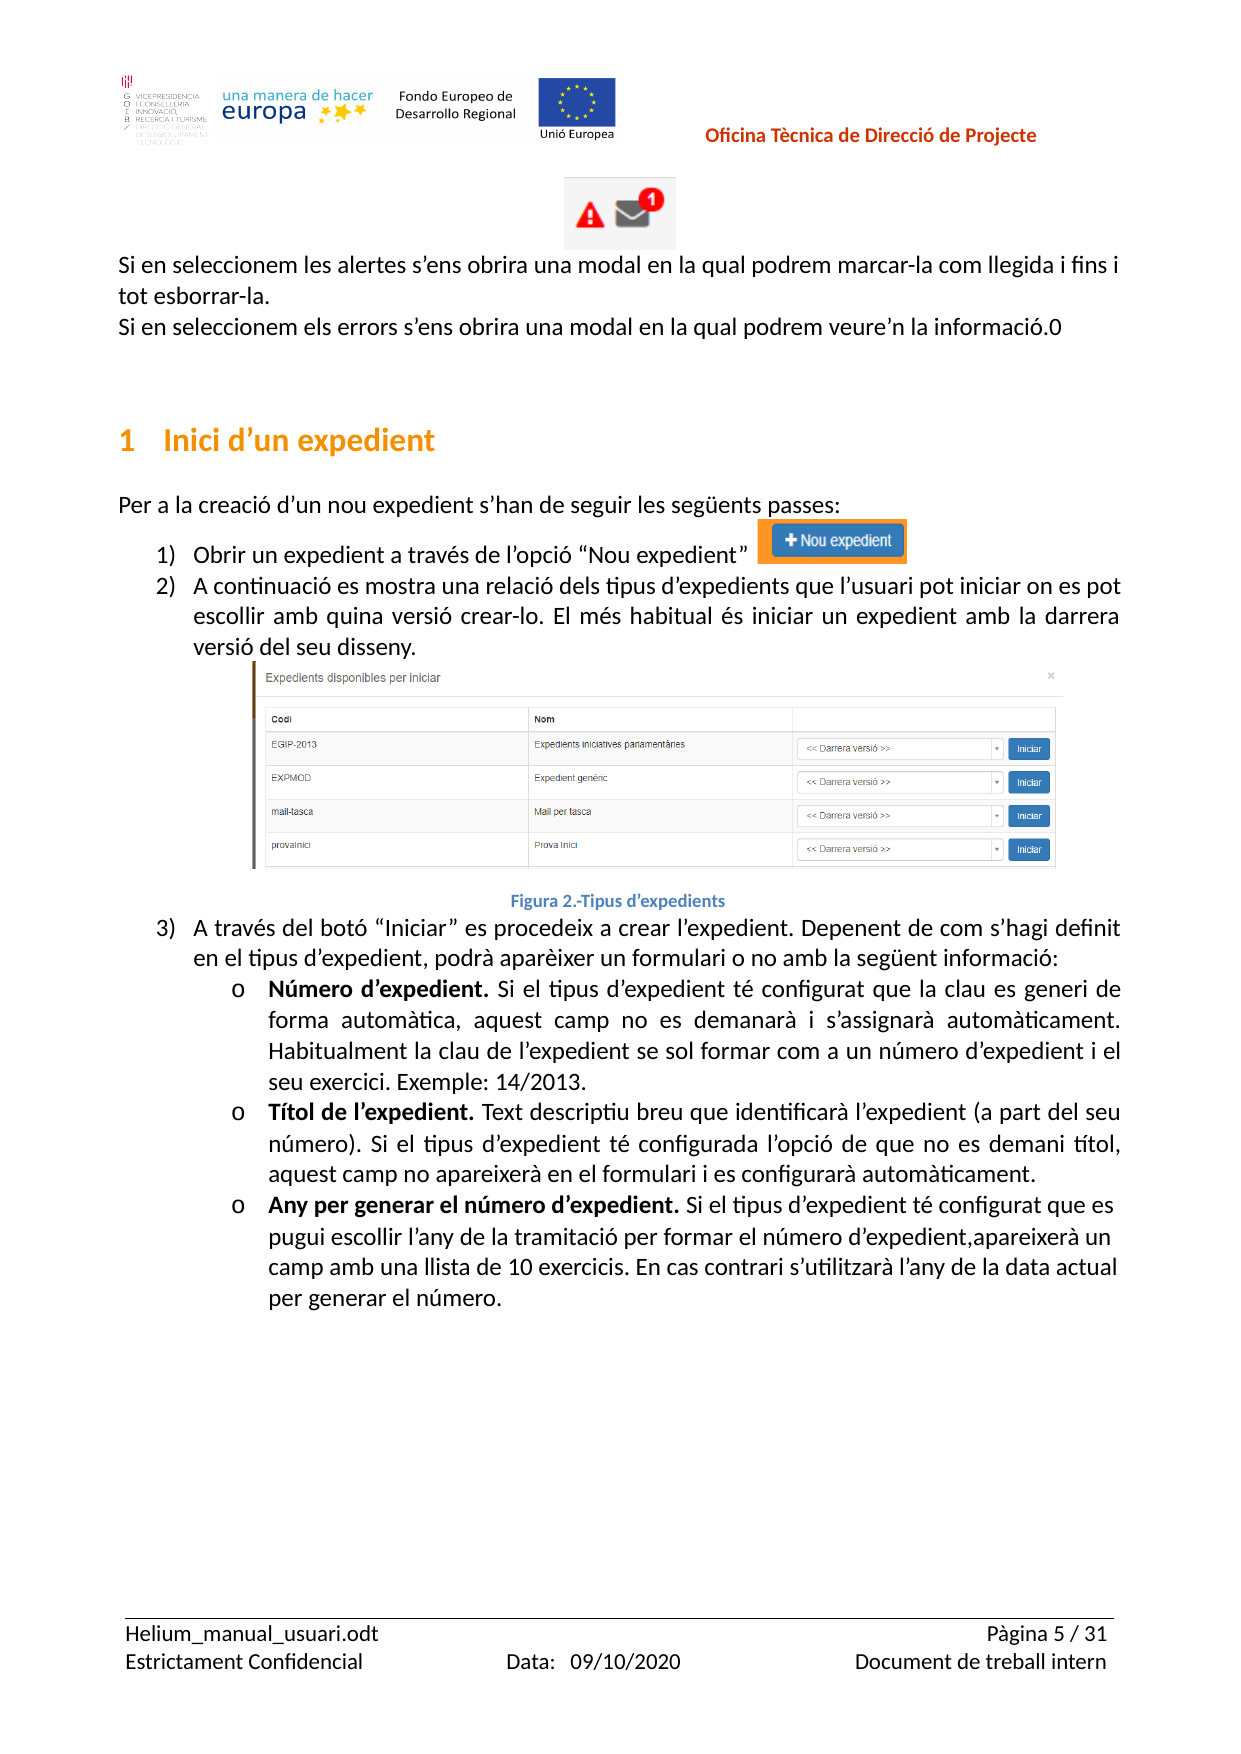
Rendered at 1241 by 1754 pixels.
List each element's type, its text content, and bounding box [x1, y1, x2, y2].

text Per a la creació d’un nou expedient s’han de seguir les següents passes: [118, 489, 1122, 520]
list Títol de l’expedient. Text descriptiu breu que identificarà l’expedient (a part del seu número). Si el tipus d’expedient té configurada l’opció de que no es demani títol, aquest camp no apareixerà en el formulari i es configurarà automàticament. [231, 1096, 1122, 1189]
text Si en seleccionem les alertes s’ens obrira una modal en la qual podrem marcar-la com llegida i fins i tot esborrar-la. [118, 249, 1122, 311]
list A través del botó “Iniciar” es procedeix a crear l’expedient. Depenent de com s’hagi definit en el tipus d’expedient, podrà aparèixer un formulari o no amb la següent informació: [156, 912, 1122, 973]
picture [563, 177, 677, 250]
picture [252, 661, 1063, 869]
list Any per generar el número d’expedient. Si el tipus d’expedient té configurat que es pugui escollir l’any de la tramitació per formar el número d’expedient,apareixerà un camp amb una llista de 10 exercicis. En cas contrari s’utilitzarà l’any de la data actual per generar el número. [231, 1189, 1122, 1312]
picture [757, 519, 907, 564]
picture [219, 73, 621, 147]
text Figura 2.-Tipus d’expedients [118, 889, 1122, 912]
text Si en seleccionem els errors s’ens obrira una modal en la qual podrem veure’n la informació.0 [118, 311, 1122, 341]
list Obrir un expedient a través de l’opció “Nou expedient” [156, 520, 1122, 570]
subtitle Inici d’un expedient [118, 419, 1122, 460]
picture [118, 73, 213, 147]
list A continuació es mostra una relació dels tipus d’expedients que l’usuari pot iniciar on es pot escollir amb quina versió crear-lo. El més habitual és iniciar un expedient amb la darrera versió del seu disseny. [156, 570, 1122, 661]
list Número d’expedient. Si el tipus d’expedient té configurat que la clau es generi de forma automàtica, aquest camp no es demanarà i s’assignarà automàticament. Habitualment la clau de l’expedient se sol formar com a un número d’expedient i el seu exercici. Exemple: 14/2013. [231, 973, 1122, 1096]
